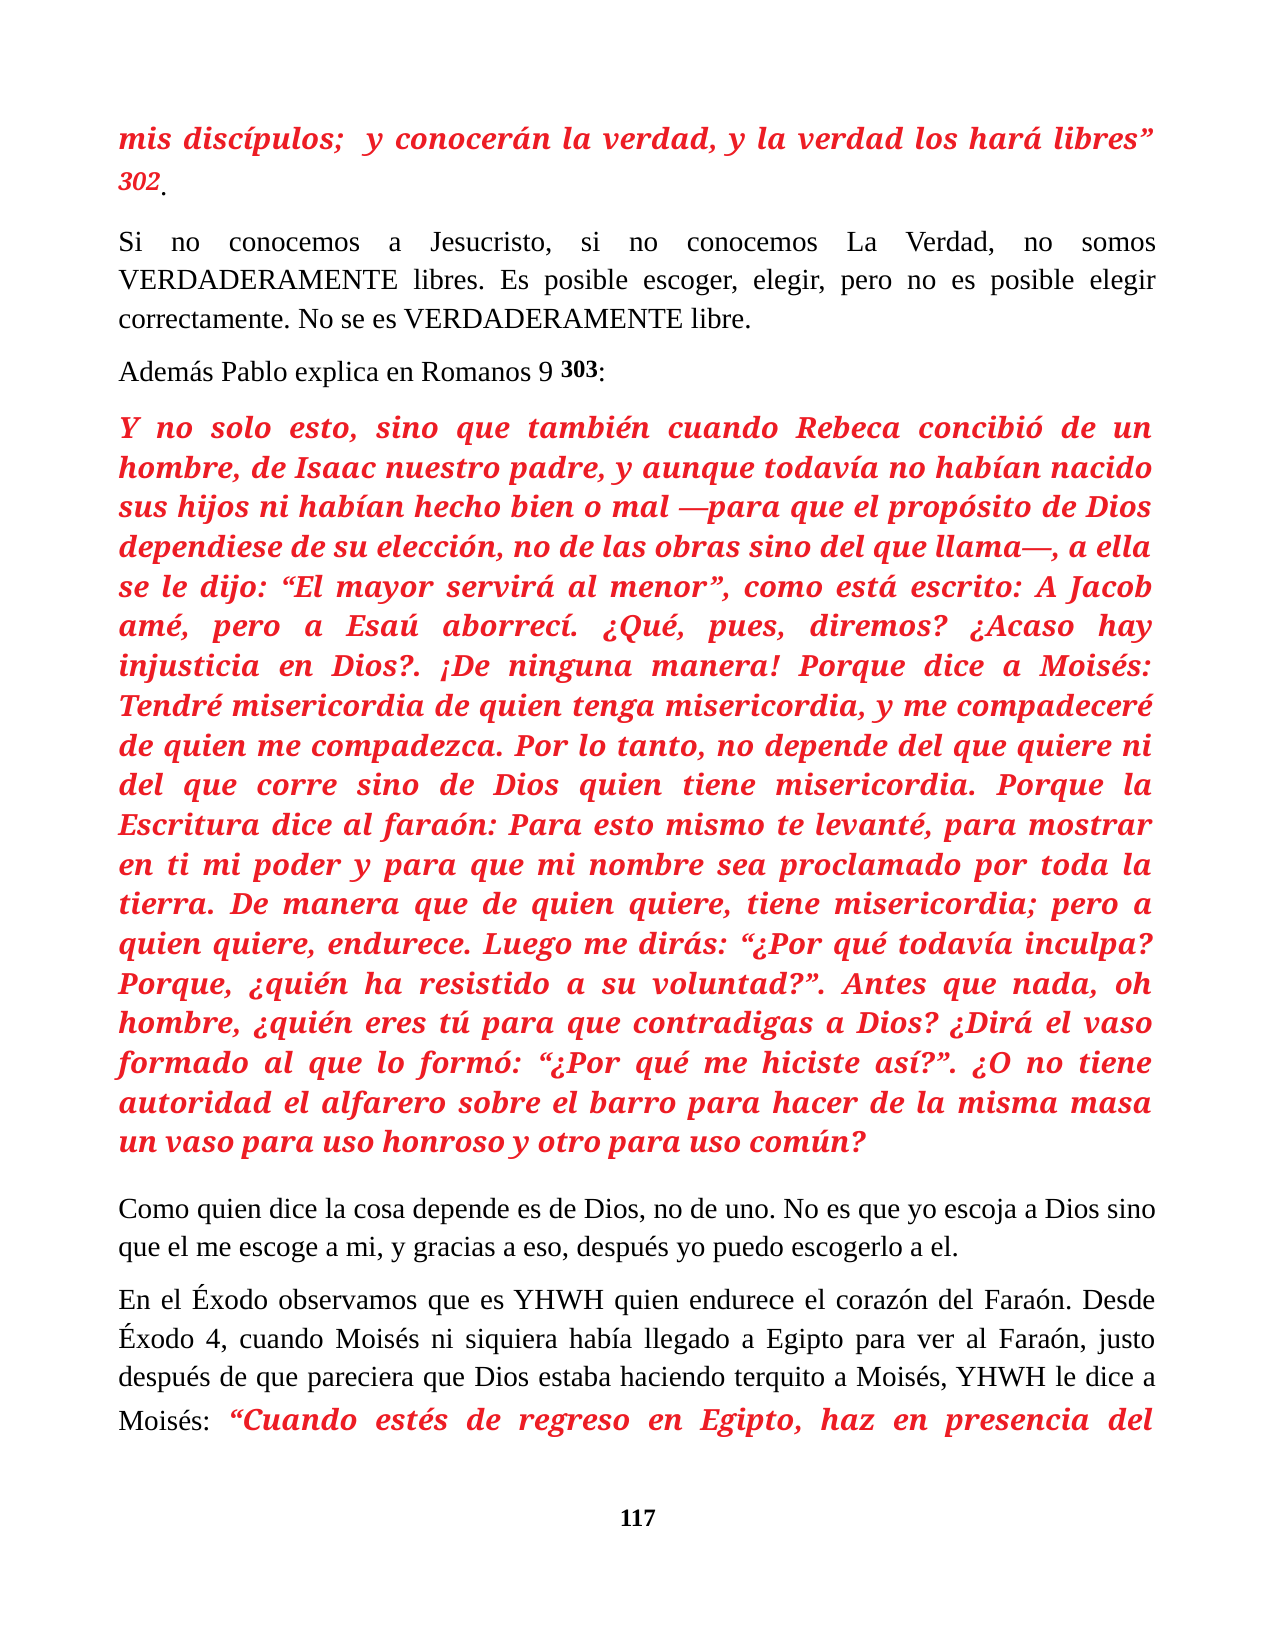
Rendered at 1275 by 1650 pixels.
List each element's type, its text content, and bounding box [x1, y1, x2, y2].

text mis discípulos; y conocerán la verdad, y la verdad los hará libres” . [118, 118, 1157, 203]
text Si no conocemos a Jesucristo, si no conocemos La Verdad, no somos VERDADERAMENTE libres. Es posible escoger, elegir, pero no es posible elegir correctamente. No se es VERDADERAMENTE libre. [118, 224, 1157, 334]
text En el Éxodo observamos que es YHWH quien endurece el corazón del Faraón. Desde Éxodo 4, cuando Moisés ni siquiera había llegado a Egipto para ver al Faraón, justo después de que pareciera que Dios estaba haciendo terquito a Moisés, YHWH le dice a Moisés: “Cuando estés de regreso en Egipto, haz en presencia del [118, 1282, 1157, 1439]
text Como quien dice la cosa depende es de Dios, no de uno. No es que yo escoja a Dios sino que el me escoge a mi, y gracias a eso, después yo puedo escogerlo a el. [118, 1191, 1157, 1263]
text Además Pablo explica en Romanos 9 : [118, 354, 1157, 388]
text Y no solo esto, sino que también cuando Rebeca concibió de un hombre, de Isaac nuestro padre, y aunque todavía no habían nacido sus hijos ni habían hecho bien o mal —para que el propósito de Dios dependiese de su elección, no de las obras sino del que llama—, a ella se le dijo: “El mayor servirá al menor”, como está escrito: A Jacob amé, pero a Esaú aborrecí. ¿Qué, pues, diremos? ¿Acaso hay injusticia en Dios?. ¡De ninguna manera! Porque dice a Moisés: Tendré misericordia de quien tenga misericordia, y me compadeceré de quien me compadezca. Por lo tanto, no depende del que quiere ni del que corre sino de Dios quien tiene misericordia. Porque la Escritura dice al faraón: Para esto mismo te levanté, para mostrar en ti mi poder y para que mi nombre sea proclamado por toda la tierra. De manera que de quien quiere, tiene misericordia; pero a quien quiere, endurece. Luego me dirás: “¿Por qué todavía inculpa? Porque, ¿quién ha resistido a su voluntad?”. Antes que nada, oh hombre, ¿quién eres tú para que contradigas a Dios? ¿Dirá el vaso formado al que lo formó: “¿Por qué me hiciste así?”. ¿O no tiene autoridad el alfarero sobre el barro para hacer de la misma masa un vaso para uso honroso y otro para uso común? [118, 407, 1157, 1161]
